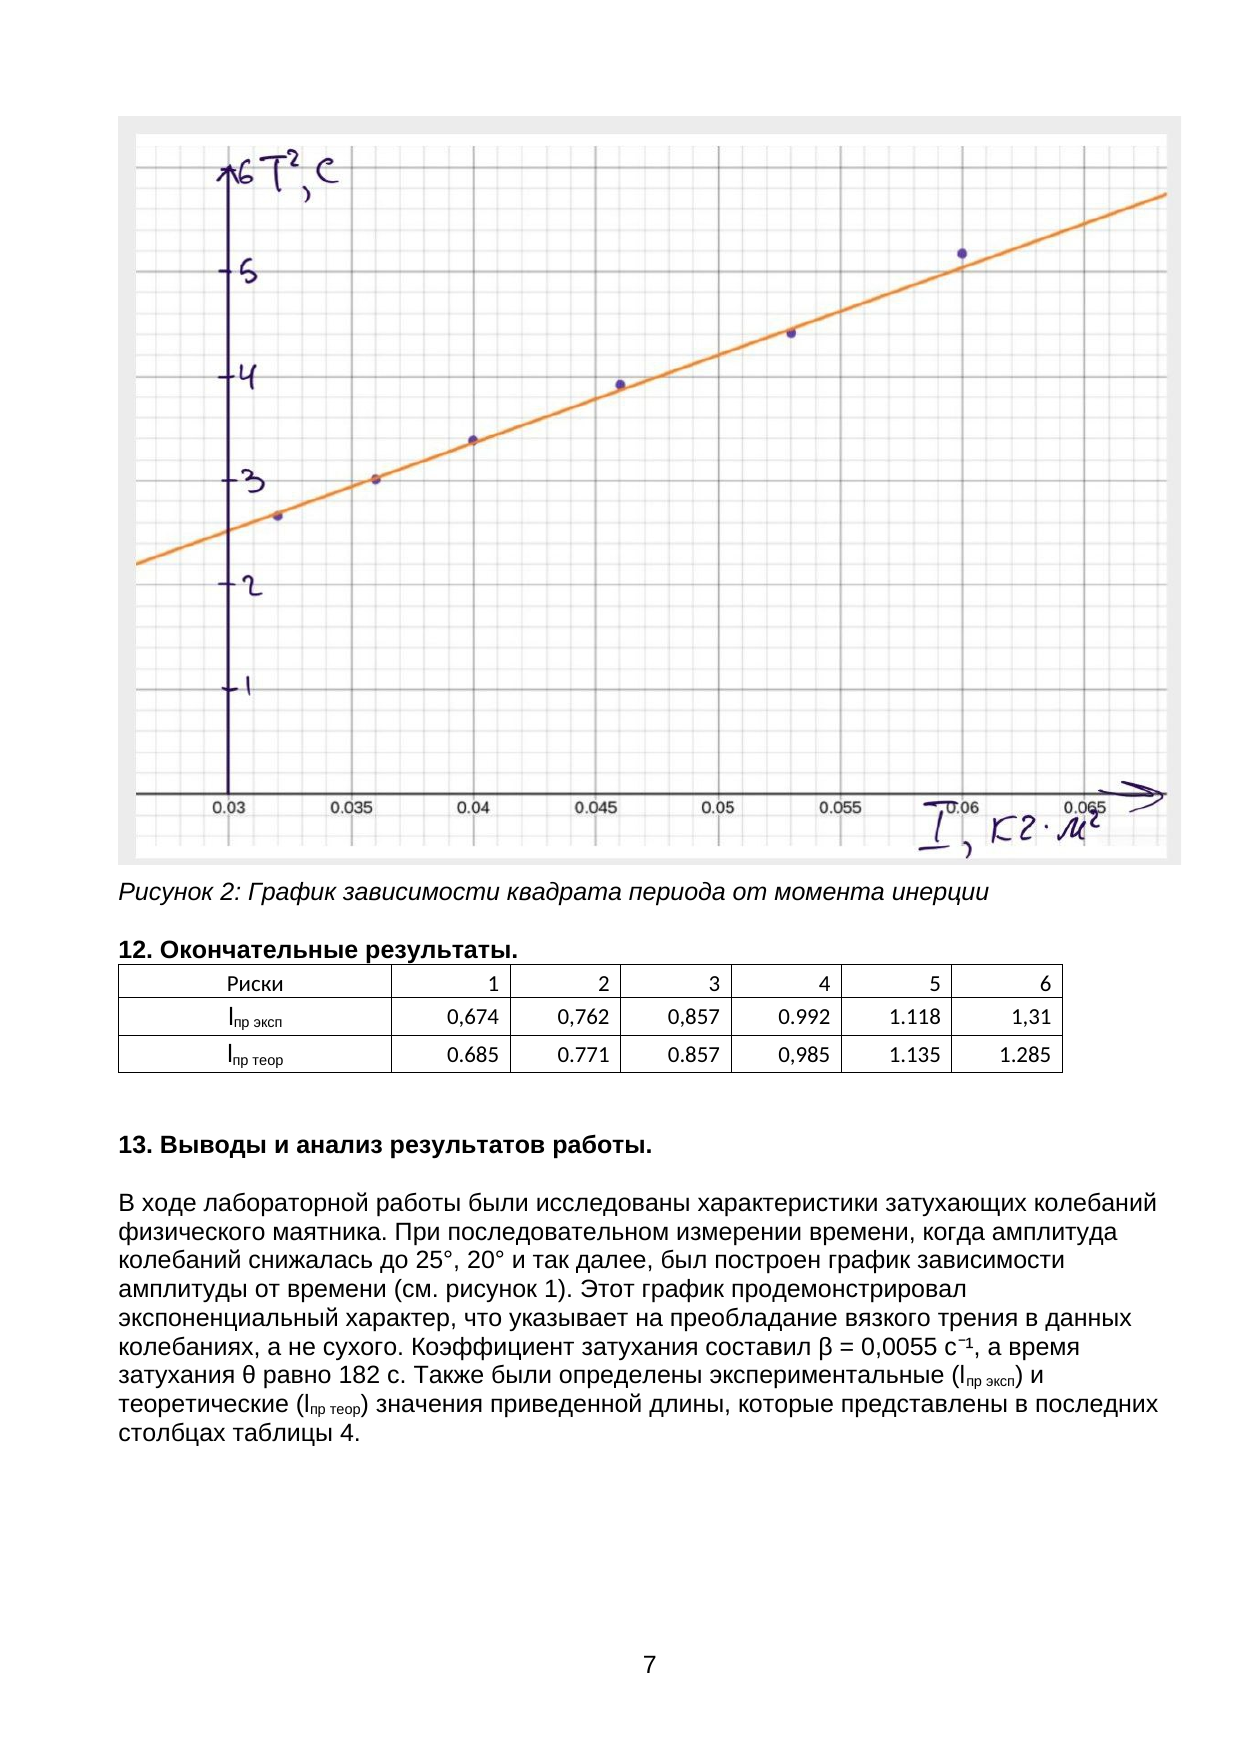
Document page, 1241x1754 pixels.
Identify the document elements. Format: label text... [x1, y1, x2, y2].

text Рисунок 2: График зависимости квадрата периода от момента инерции [118, 865, 1181, 906]
table_cell 0,985 [732, 1036, 841, 1072]
table_header Риски [119, 965, 391, 997]
table_cell 0.771 [511, 1036, 620, 1072]
text 13. Выводы и анализ результатов работы. [118, 1131, 1181, 1159]
table_header 1 [392, 965, 510, 997]
table_header 5 [842, 965, 951, 997]
picture [118, 116, 1182, 865]
table_cell 0,674 [392, 998, 510, 1034]
text 12. Окончательные результаты. [118, 935, 1181, 964]
table_header 3 [621, 965, 731, 997]
table_cell lпр эксп [119, 998, 391, 1034]
table_header 6 [952, 965, 1062, 997]
table_cell 1.285 [952, 1036, 1062, 1072]
table_cell 1.118 [842, 998, 951, 1034]
table_header 2 [511, 965, 620, 997]
table_cell 0,762 [511, 998, 620, 1034]
table_cell 0.685 [392, 1036, 510, 1072]
table_cell 0.992 [732, 998, 841, 1034]
table_cell lпр теор [119, 1036, 391, 1072]
table_cell 1,31 [952, 998, 1062, 1034]
table_header 4 [732, 965, 841, 997]
table_cell 0,857 [621, 998, 731, 1034]
text В ходе лабораторной работы были исследованы характеристики затухающих колебаний физического маятника. При последовательном измерении времени, когда амплитуда колебаний снижалась до 25°, 20° и так далее, был построен график зависимости амплитуды от времени (см. рисунок 1). Этот график продемонстрировал экспоненциальный характер, что указывает на преобладание вязкого трения в данных колебаниях, а не сухого. Коэффициент затухания составил β = 0,0055 с⁻¹, а время затухания θ равно 182 с. Также были определены экспериментальные (lпр эксп) и теоретические (lпр теор) значения приведенной длины, которые представлены в последних столбцах таблицы 4. [118, 1188, 1181, 1447]
table_cell 1.135 [842, 1036, 951, 1072]
table_cell 0.857 [621, 1036, 731, 1072]
